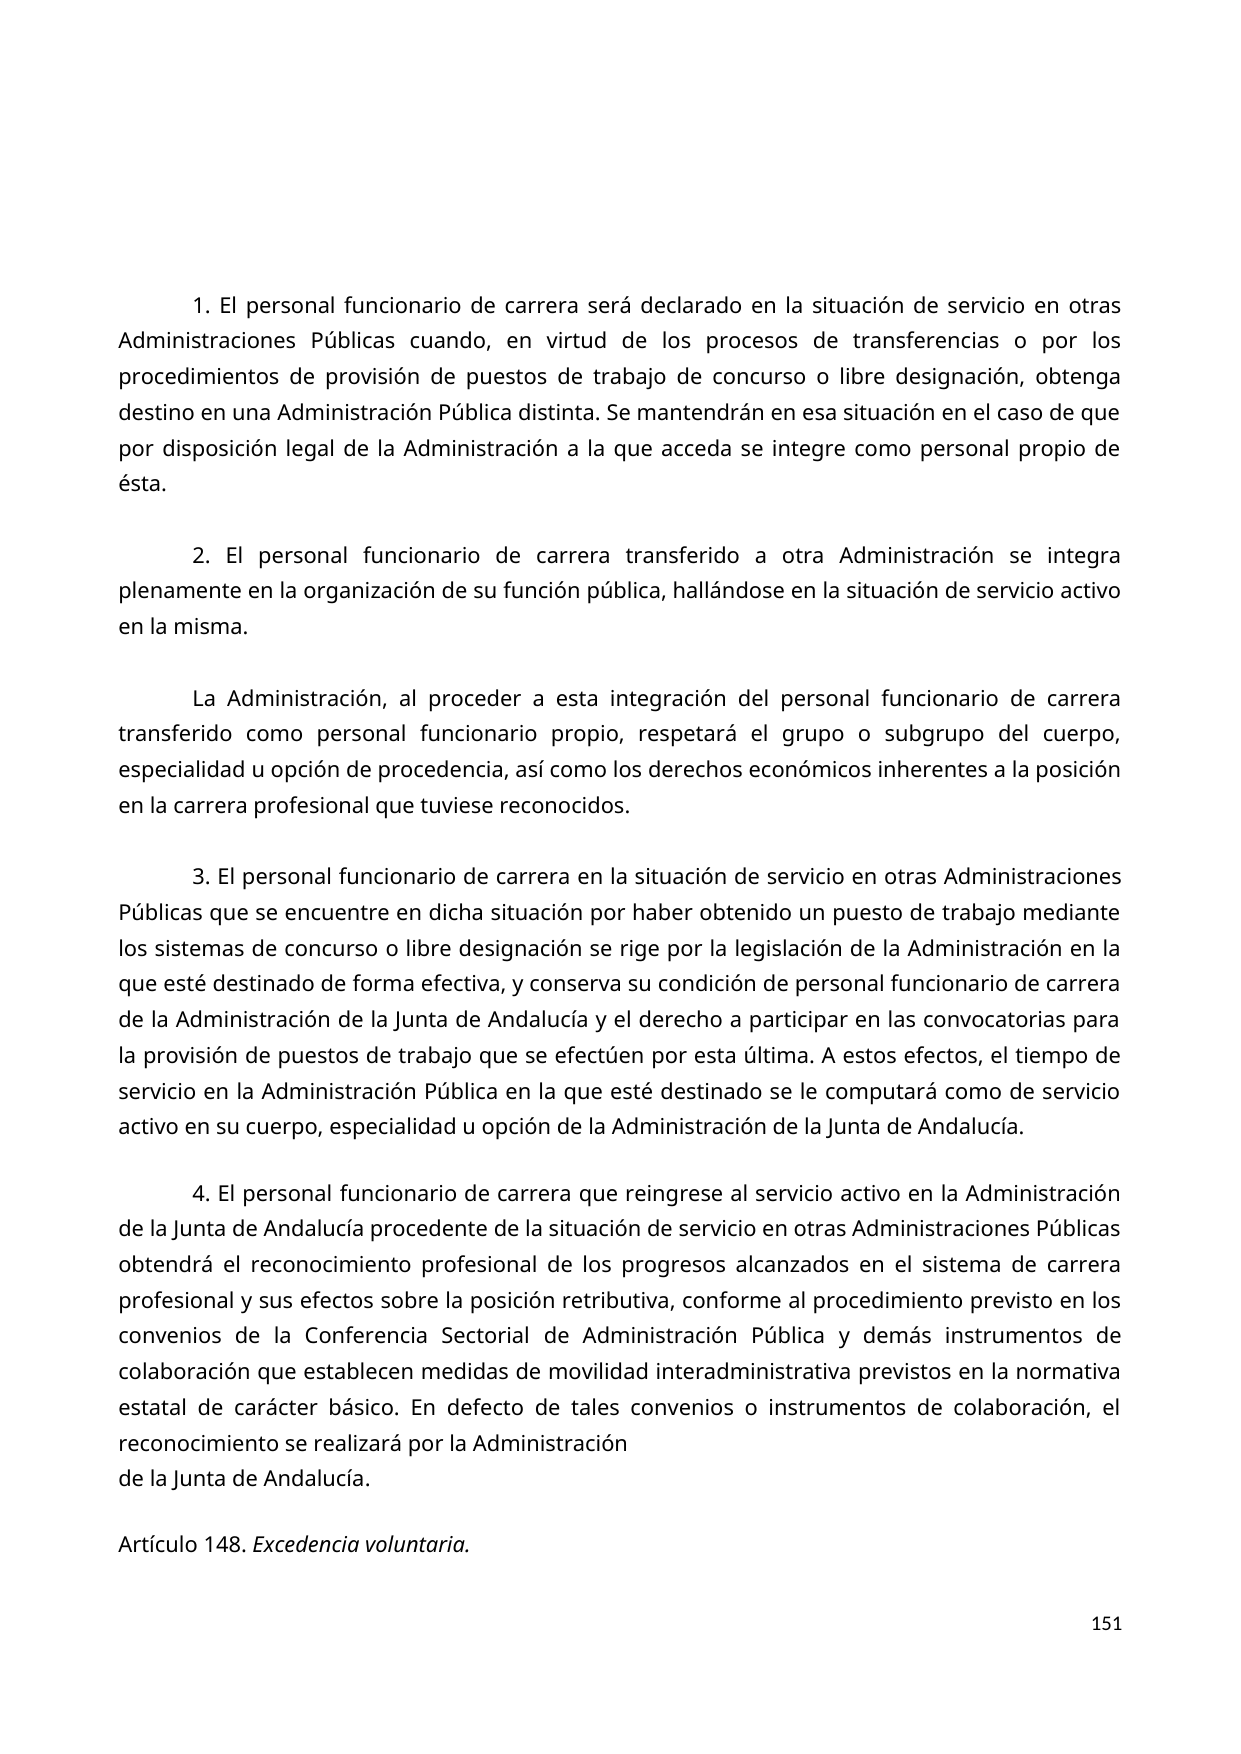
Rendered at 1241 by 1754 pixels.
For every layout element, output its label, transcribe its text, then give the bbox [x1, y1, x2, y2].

text 1. El personal funcionario de carrera será declarado en la situación de servicio en otras Administraciones Públicas cuando, en virtud de los procesos de transferencias o por los procedimientos de provisión de puestos de trabajo de concurso o libre designación, obtenga destino en una Administración Pública distinta. Se mantendrán en esa situación en el caso de que por disposición legal de la Administración a la que acceda se integre como personal propio de ésta. [118, 289, 1122, 498]
text Artículo 148. Excedencia voluntaria. [118, 1529, 1122, 1559]
text La Administración, al proceder a esta integración del personal funcionario de carrera transferido como personal funcionario propio, respetará el grupo o subgrupo del cuerpo, especialidad u opción de procedencia, así como los derechos económicos inherentes a la posición en la carrera profesional que tuviese reconocidos. [118, 683, 1122, 819]
text de la Junta de Andalucía. [118, 1463, 1122, 1493]
text 3. El personal funcionario de carrera en la situación de servicio en otras Administraciones Públicas que se encuentre en dicha situación por haber obtenido un puesto de trabajo mediante los sistemas de concurso o libre designación se rige por la legislación de la Administración en la que esté destinado de forma efectiva, y conserva su condición de personal funcionario de carrera de la Administración de la Junta de Andalucía y el derecho a participar en las convocatorias para la provisión de puestos de trabajo que se efectúen por esta última. A estos efectos, el tiempo de servicio en la Administración Pública en la que esté destinado se le computará como de servicio activo en su cuerpo, especialidad u opción de la Administración de la Junta de Andalucía. [118, 861, 1122, 1141]
text 2. El personal funcionario de carrera transferido a otra Administración se integra plenamente en la organización de su función pública, hallándose en la situación de servicio activo en la misma. [118, 540, 1122, 641]
text 4. El personal funcionario de carrera que reingrese al servicio activo en la Administración de la Junta de Andalucía procedente de la situación de servicio en otras Administraciones Públicas obtendrá el reconocimiento profesional de los progresos alcanzados en el sistema de carrera profesional y sus efectos sobre la posición retributiva, conforme al procedimiento previsto en los convenios de la Conferencia Sectorial de Administración Pública y demás instrumentos de colaboración que establecen medidas de movilidad interadministrativa previstos en la normativa estatal de carácter básico. En defecto de tales convenios o instrumentos de colaboración, el reconocimiento se realizará por la Administración [118, 1177, 1122, 1457]
